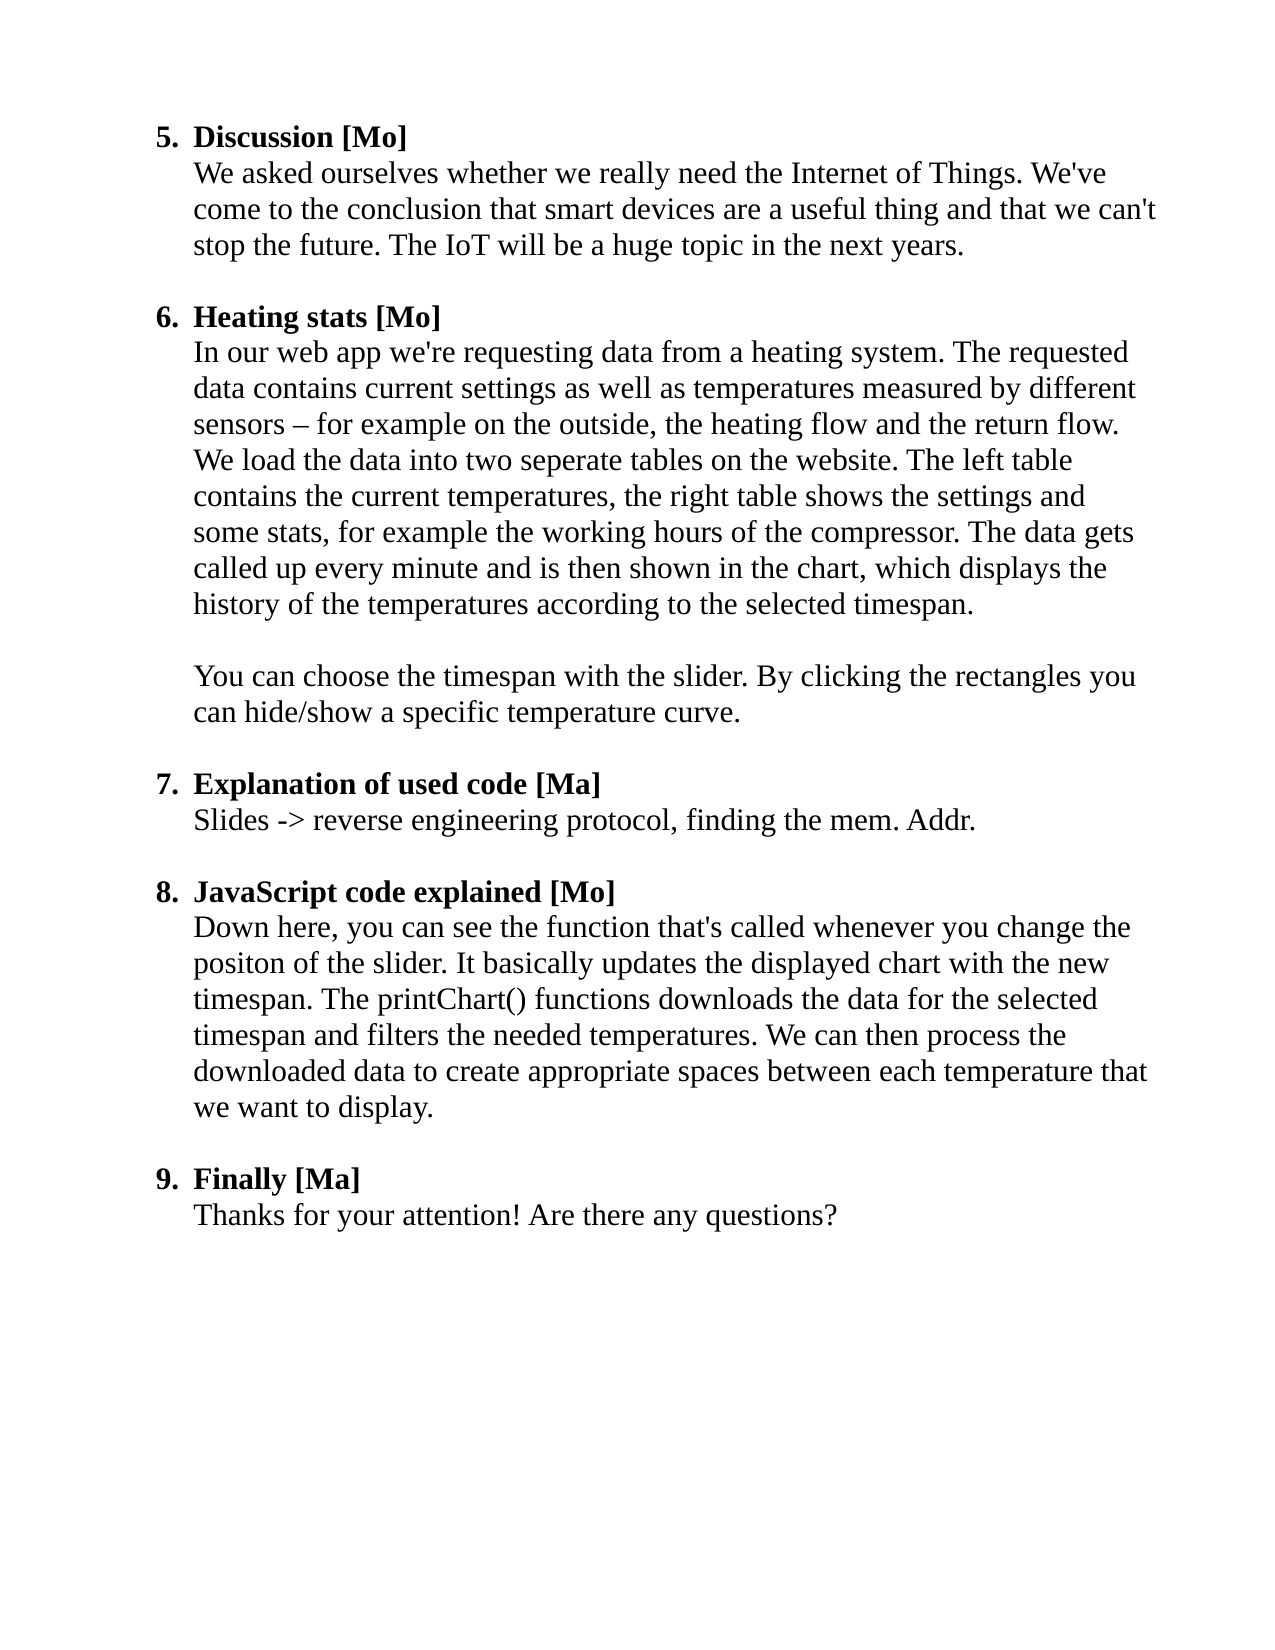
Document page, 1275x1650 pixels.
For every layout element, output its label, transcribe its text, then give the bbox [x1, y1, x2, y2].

list Heating stats [Mo] In our web app we're requesting data from a heating system. The requested data contains current settings as well as temperatures measured by different sensors – for example on the outside, the heating flow and the return flow. We load the data into two seperate tables on the website. The left table contains the current temperatures, the right table shows the settings and some stats, for example the working hours of the compressor. The data gets called up every minute and is then shown in the chart, which displays the history of the temperatures according to the selected timespan. You can choose the timespan with the slider. By clicking the rectangles you can hide/show a specific temperature curve. [156, 298, 1157, 765]
list Finally [Ma] Thanks for your attention! Are there any questions? [156, 1160, 1157, 1232]
list Discussion [Mo] We asked ourselves whether we really need the Internet of Things. We've come to the conclusion that smart devices are a useful thing and that we can't stop the future. The IoT will be a huge topic in the next years. [156, 118, 1157, 298]
list JavaScript code explained [Mo] Down here, you can see the function that's called whenever you change the positon of the slider. It basically updates the displayed chart with the new timespan. The printChart() functions downloads the data for the selected timespan and filters the needed temperatures. We can then process the downloaded data to create appropriate spaces between each temperature that we want to display. [156, 873, 1157, 1160]
list Explanation of used code [Ma] Slides -> reverse engineering protocol, finding the mem. Addr. [156, 765, 1157, 873]
